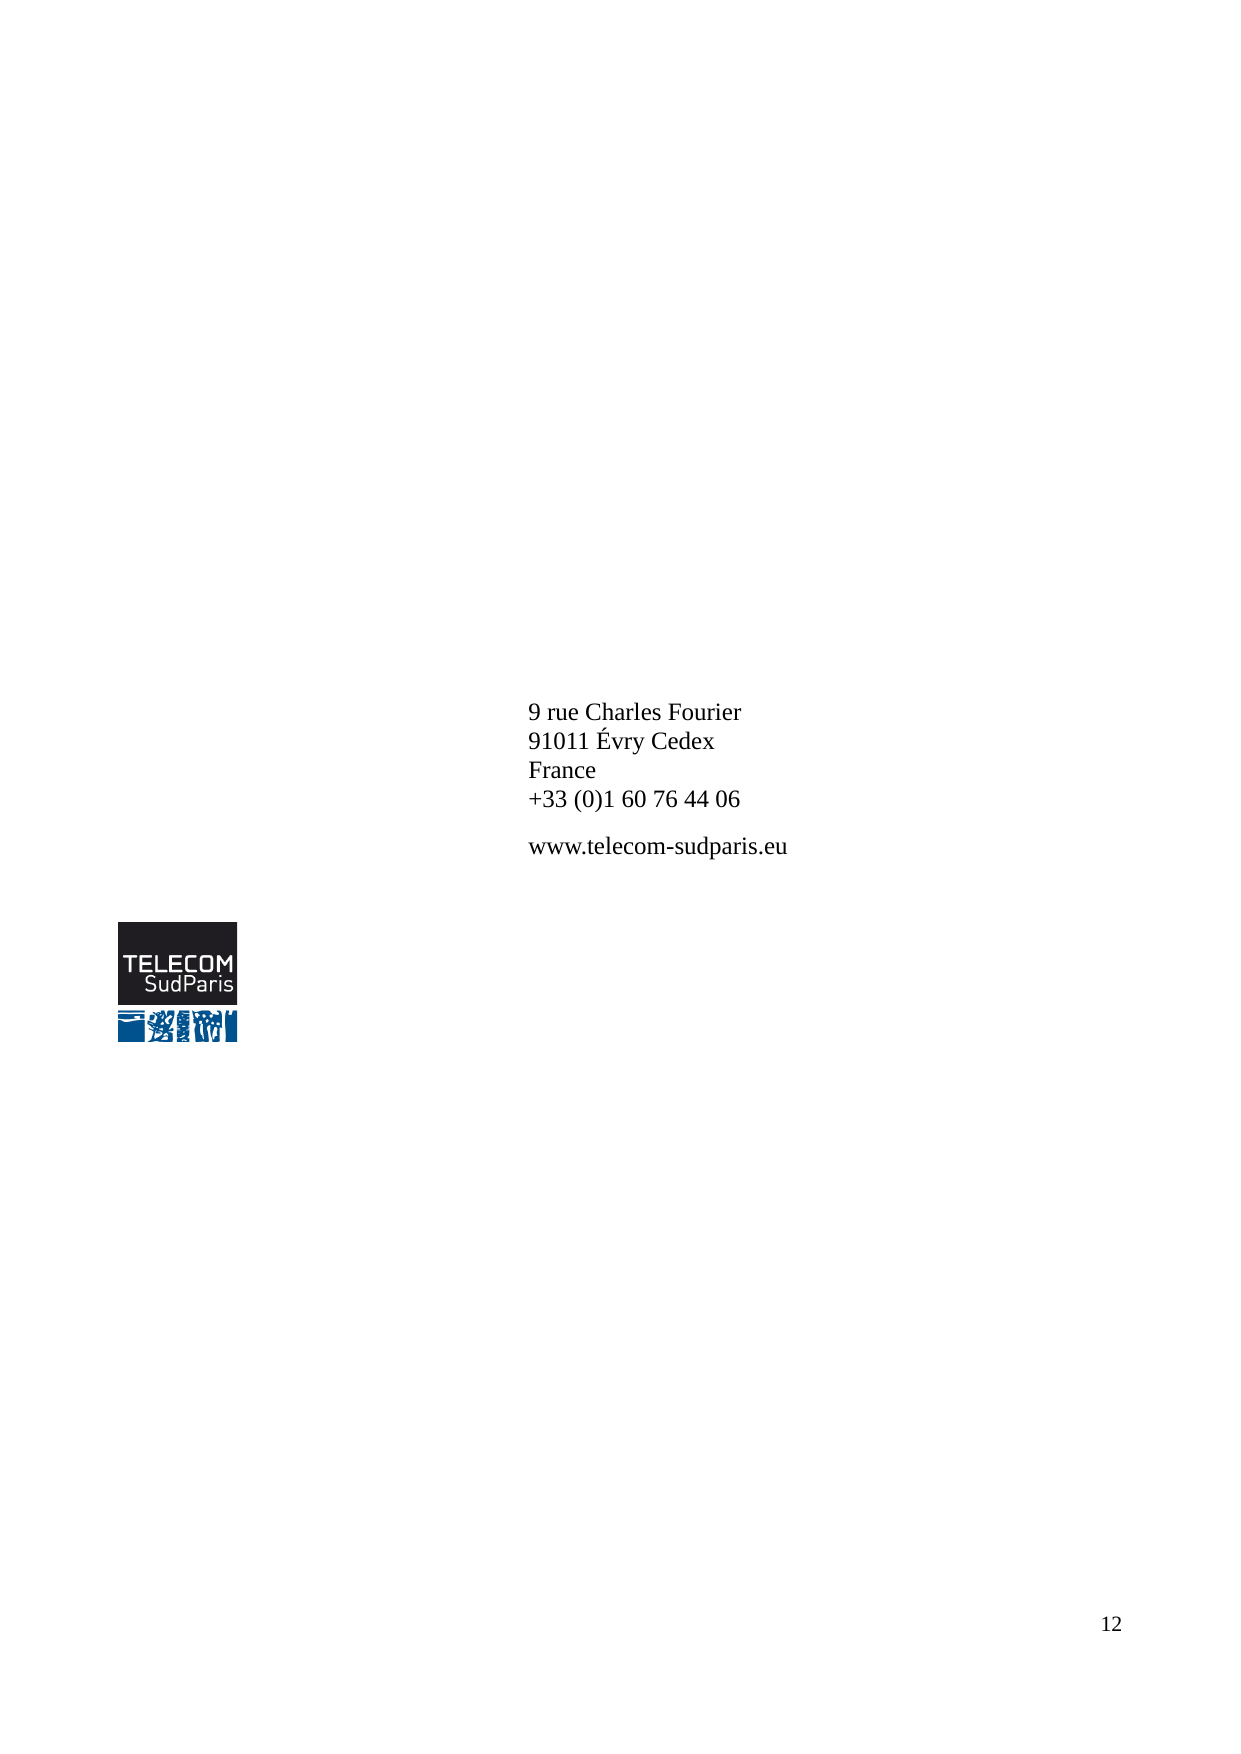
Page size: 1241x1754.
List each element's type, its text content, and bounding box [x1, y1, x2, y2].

table_cell [107, 922, 118, 1041]
picture [118, 922, 238, 1042]
table_header 9 rue Charles Fourier 91011 Évry Cedex France +33 (0)1 60 76 44 06 www.telecom-sudparis.eu [517, 521, 1066, 922]
table_cell [238, 922, 1066, 1041]
table_header [107, 521, 517, 922]
